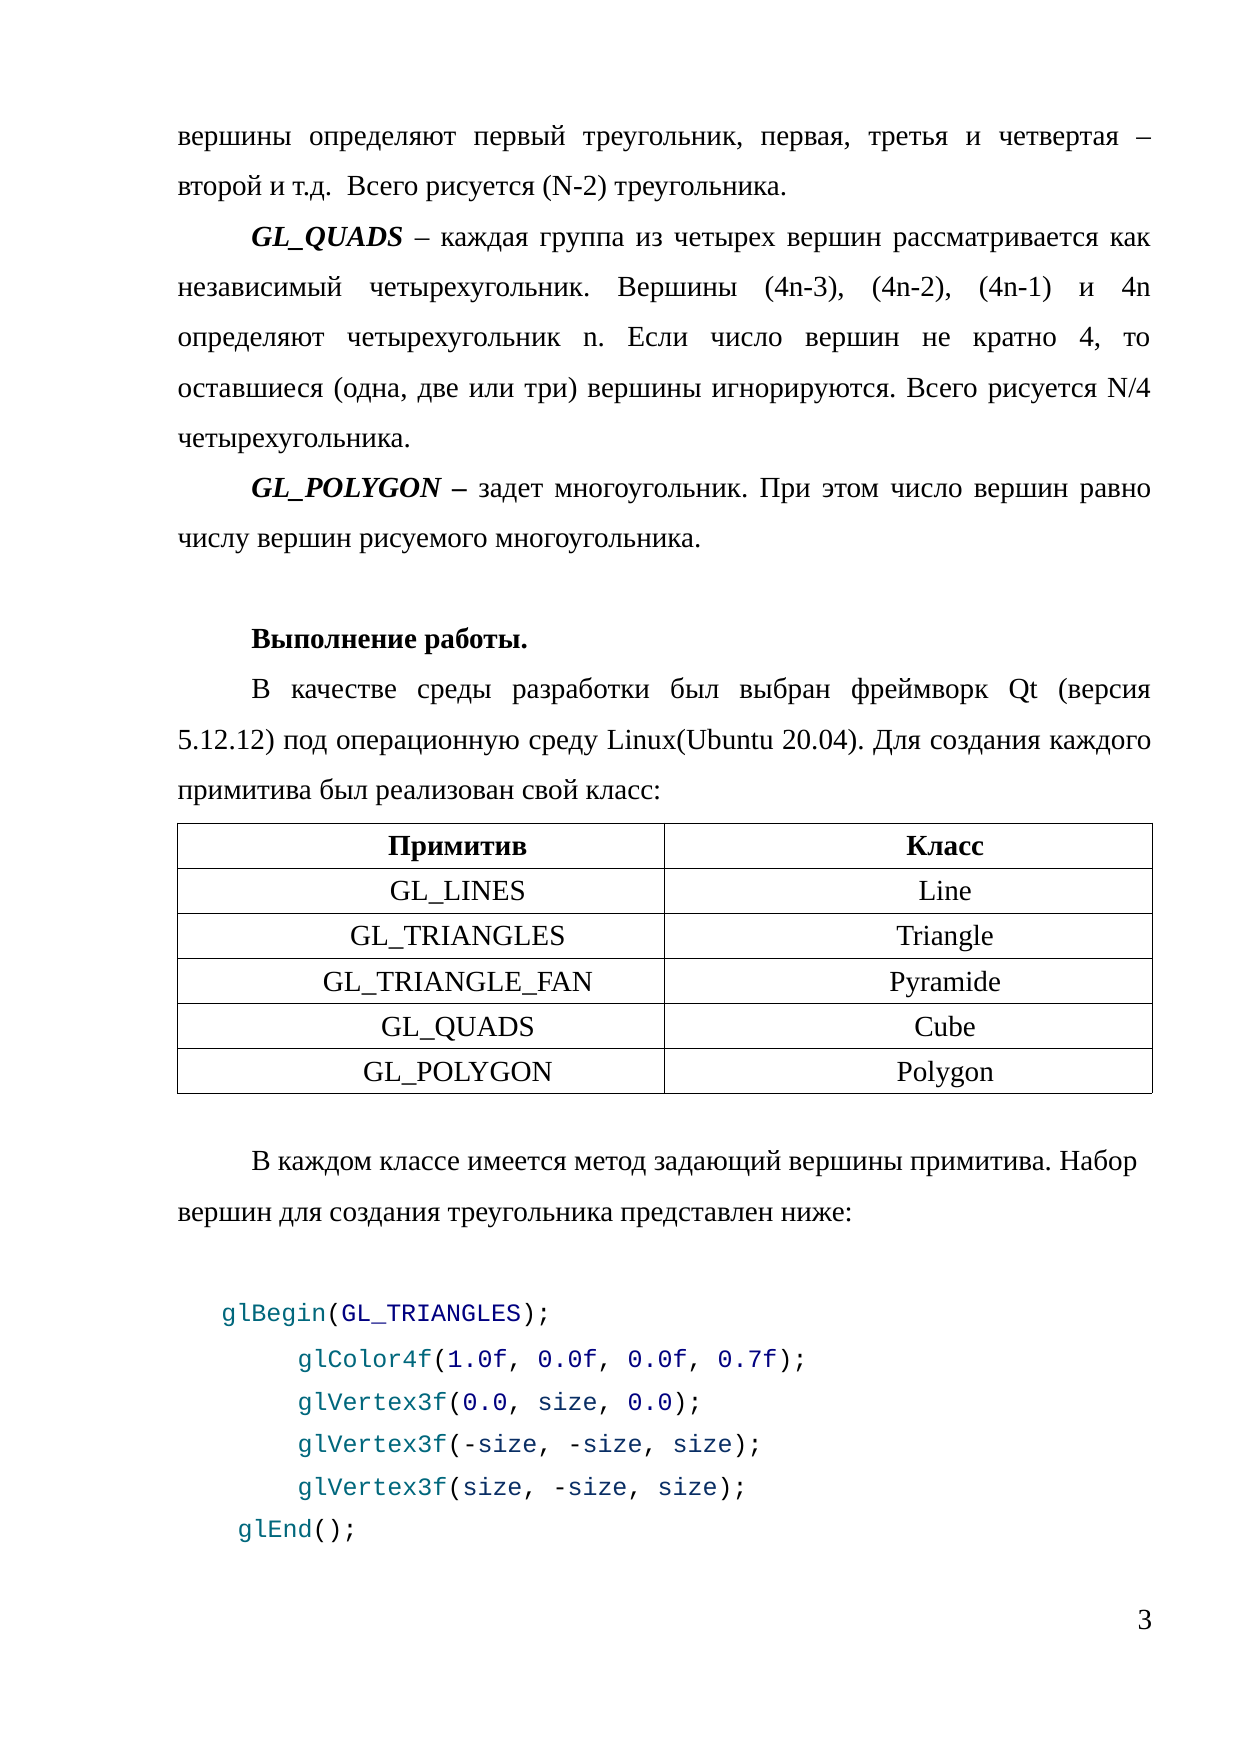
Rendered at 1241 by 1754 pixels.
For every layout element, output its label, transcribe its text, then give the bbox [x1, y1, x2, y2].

table_cell Polygon [665, 1049, 1152, 1093]
table_cell GL_QUADS [178, 1004, 664, 1048]
text glVertex3f(-size, -size, size); [177, 1432, 1152, 1460]
text GL_QUADS – каждая группа из четырех вершин рассматривается как независимый четырехугольник. Вершины (4n-3), (4n-2), (4n-1) и 4n определяют четырехугольник n. Если число вершин не кратно 4, то оставшиеся (одна, две или три) вершины игнорируются. Всего рисуется N/4 четырехугольника. [177, 219, 1152, 453]
text glVertex3f(0.0, size, 0.0); [177, 1389, 1152, 1417]
table_cell GL_TRIANGLES [178, 914, 664, 958]
table_cell Line [665, 869, 1152, 913]
text GL_POLYGON – задет многоугольник. При этом число вершин равно числу вершин рисуемого многоугольника. [177, 470, 1152, 554]
table_header Класс [665, 824, 1152, 868]
table_header Примитив [178, 824, 664, 868]
text В каждом классе имеется метод задающий вершины примитива. Набор вершин для создания треугольника представлен ниже: [177, 1143, 1152, 1227]
table_cell Pyramide [665, 959, 1152, 1003]
text glColor4f(1.0f, 0.0f, 0.0f, 0.7f); [177, 1347, 1152, 1375]
text glEnd(); [177, 1517, 1152, 1545]
table_cell Triangle [665, 914, 1152, 958]
text В качестве среды разработки был выбран фреймворк Qt (версия 5.12.12) под операционную среду Linux(Ubuntu 20.04). Для создания каждого примитива был реализован свой класс: [177, 672, 1152, 806]
table_cell GL_LINES [178, 869, 664, 913]
table_cell GL_POLYGON [178, 1049, 664, 1093]
text glVertex3f(size, -size, size); [177, 1474, 1152, 1502]
table_cell GL_TRIANGLE_FAN [178, 959, 664, 1003]
text вершины определяют первый треугольник, первая, третья и четвертая – второй и т.д. Всего рисуется (N-2) треугольника. [177, 118, 1152, 202]
subtitle Выполнение работы. [177, 621, 1152, 655]
text glBegin(GL_TRIANGLES); [177, 1294, 1152, 1329]
table_cell Cube [665, 1004, 1152, 1048]
